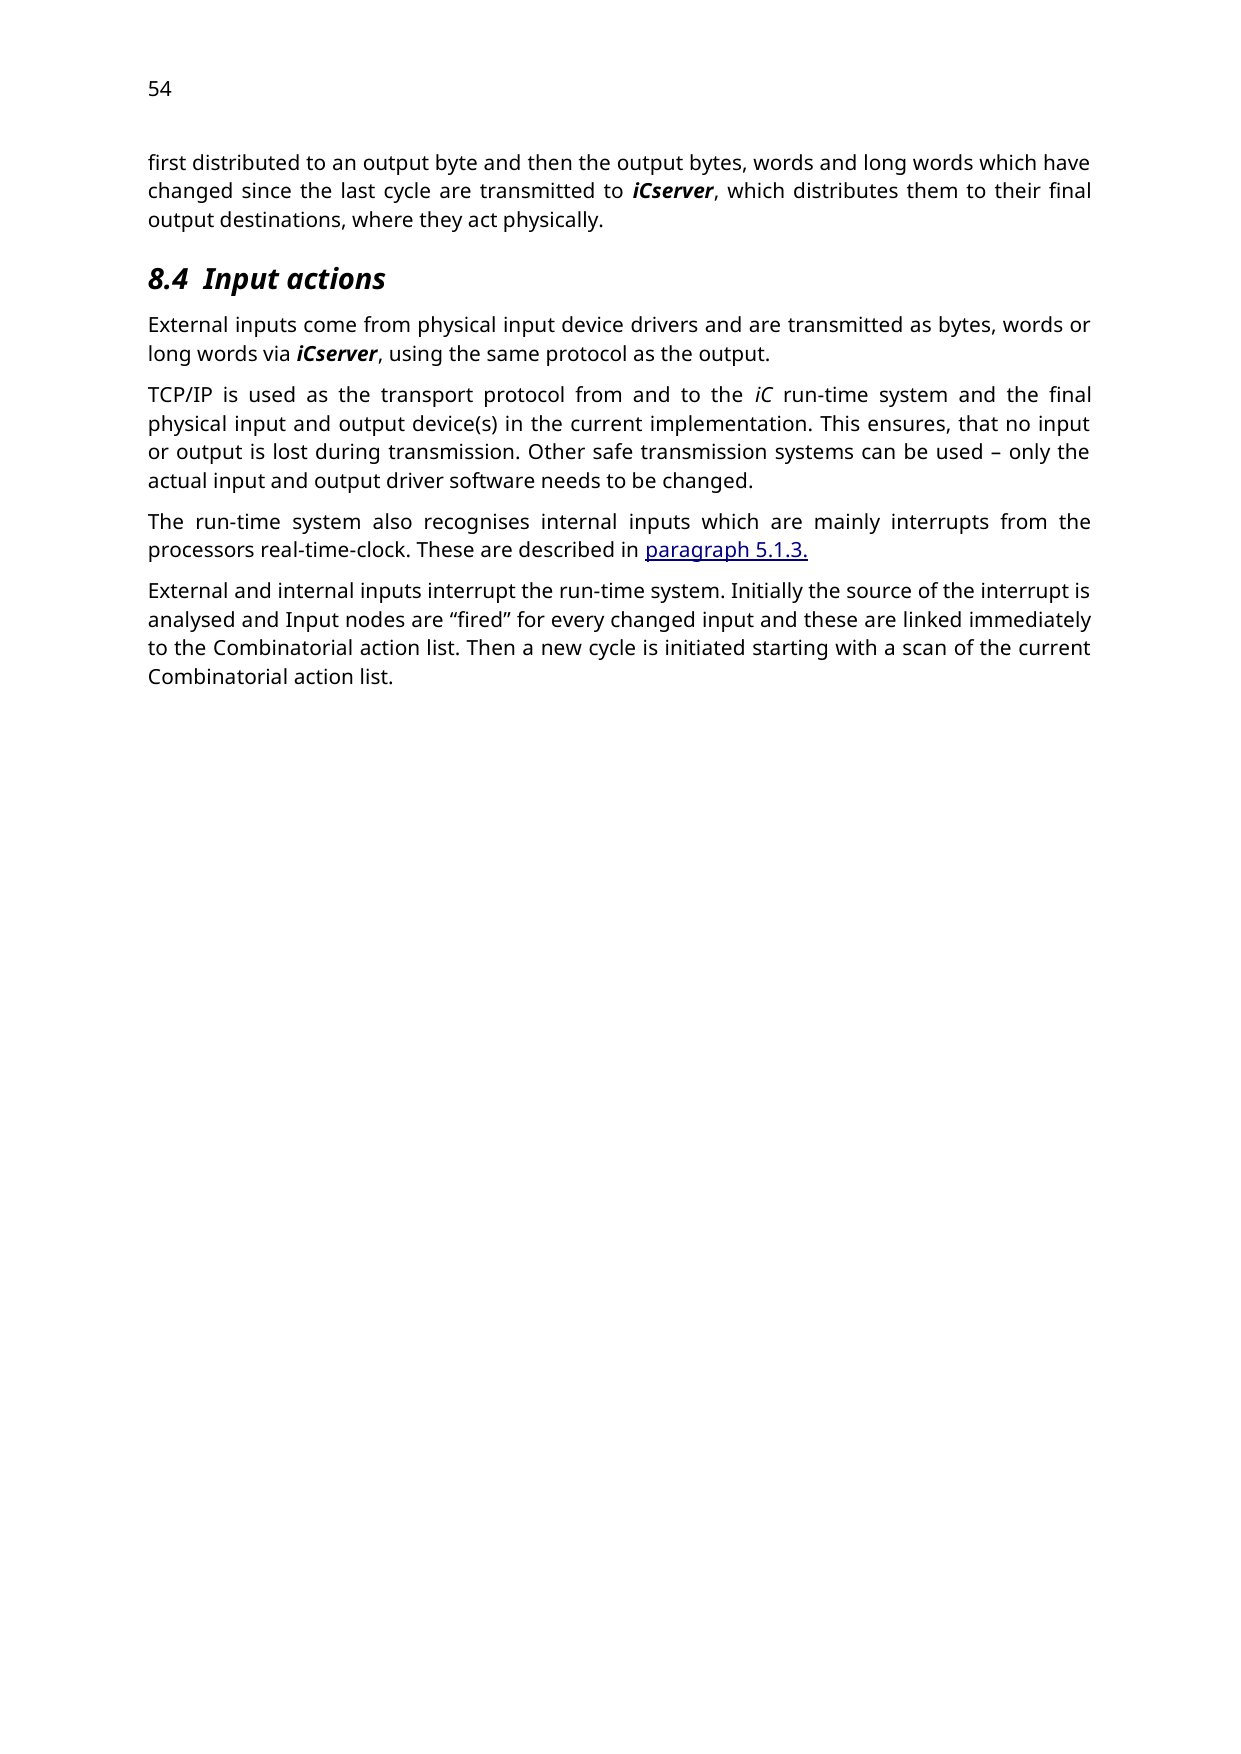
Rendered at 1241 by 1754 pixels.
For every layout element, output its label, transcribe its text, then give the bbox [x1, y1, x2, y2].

text TCP/IP is used as the transport protocol from and to the iC run-time system and the final physical input and output device(s) in the current implementation. This ensures, that no input or output is lost during transmission. Other safe transmission systems can be used – only the actual input and output driver software needs to be changed. [148, 380, 1092, 494]
text External and internal inputs interrupt the run-time system. Initially the source of the interrupt is analysed and Input nodes are “fired” for every changed input and these are linked immediately to the Combinatorial action list. Then a new cycle is initiated starting with a scan of the current Combinatorial action list. [148, 576, 1092, 690]
subtitle Input actions [148, 258, 1092, 298]
text The run-time system also recognises internal inputs which are mainly interrupts from the processors real-time-clock. These are described in paragraph 5.1.3. [148, 507, 1092, 564]
text External inputs come from physical input device drivers and are transmitted as bytes, words or long words via iCserver, using the same protocol as the output. [148, 310, 1092, 367]
text first distributed to an output byte and then the output bytes, words and long words which have changed since the last cycle are transmitted to iCserver, which distributes them to their final output destinations, where they act physically. [148, 148, 1092, 233]
